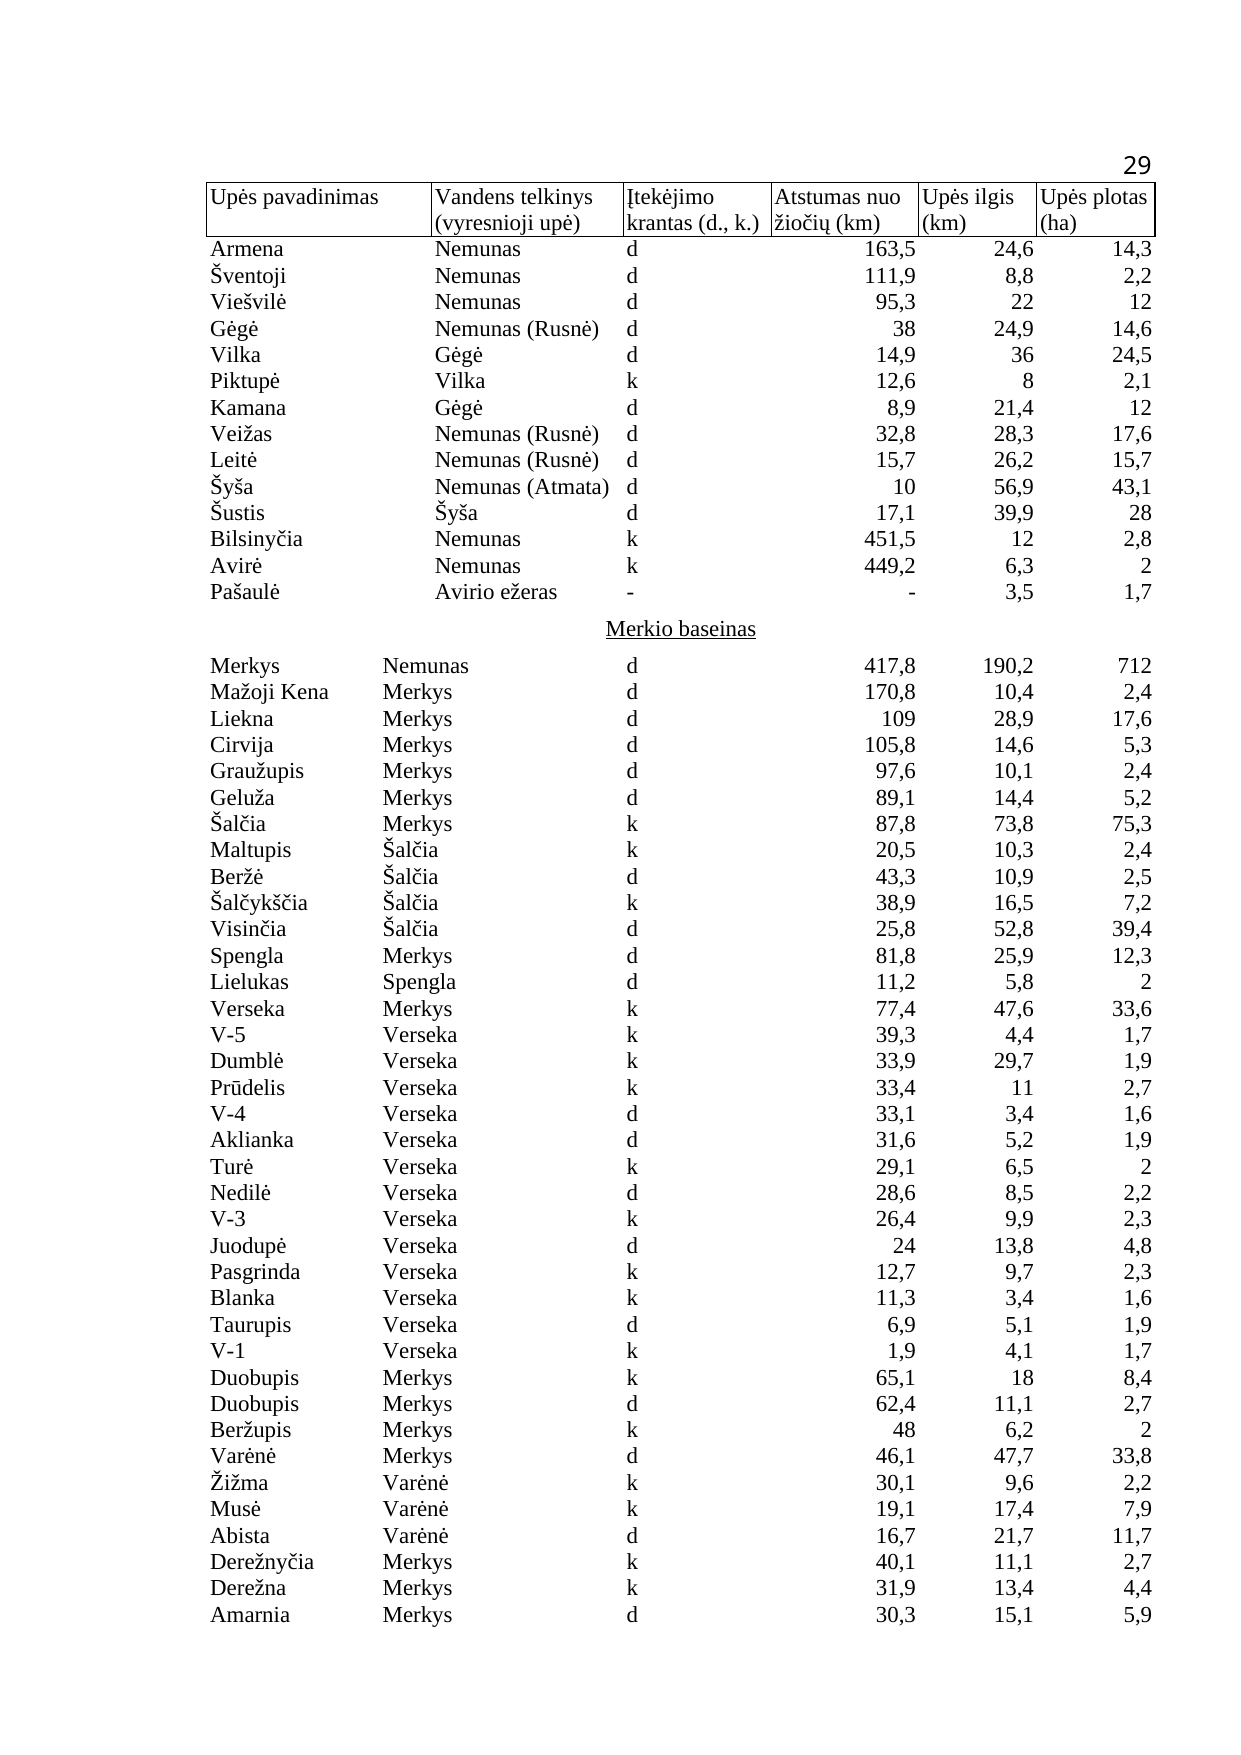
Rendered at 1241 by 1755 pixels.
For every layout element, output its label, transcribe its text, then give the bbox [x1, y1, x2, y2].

table_cell k [623, 525, 771, 552]
table_cell 1,7 [1037, 1021, 1155, 1047]
table_cell k [623, 1364, 771, 1390]
table_cell V-1 [207, 1337, 379, 1363]
table_cell 33,1 [771, 1100, 919, 1126]
table_cell Aklianka [207, 1126, 379, 1153]
table_cell k [623, 1205, 771, 1232]
table_cell Merkys [379, 1416, 623, 1443]
table_cell 13,4 [919, 1574, 1037, 1601]
table_cell Merkys [379, 942, 623, 968]
table_cell 2,3 [1037, 1258, 1155, 1284]
table_cell k [623, 1258, 771, 1284]
table_cell k [623, 1285, 771, 1311]
table_cell 17,1 [771, 499, 919, 525]
table_cell 73,8 [919, 810, 1037, 836]
table_cell d [623, 446, 771, 473]
table_cell 8,5 [919, 1179, 1037, 1205]
table_cell Varėnė [379, 1522, 623, 1548]
table_header Upės ilgis (km) [919, 183, 1036, 236]
table_cell Merkys [379, 705, 623, 731]
table_cell 16,7 [771, 1522, 919, 1548]
table_cell Nemunas [379, 652, 623, 678]
table_cell 1,6 [1037, 1285, 1155, 1311]
table_cell k [623, 836, 771, 863]
table_cell 2,4 [1037, 836, 1155, 863]
table_cell Piktupė [207, 367, 431, 394]
table_cell 9,7 [919, 1258, 1037, 1284]
table_cell 2,2 [1037, 1469, 1155, 1495]
table_cell Juodupė [207, 1232, 379, 1258]
table_cell k [623, 1337, 771, 1363]
table_cell 20,5 [771, 836, 919, 863]
table_cell Geluža [207, 784, 379, 810]
table_cell Verseka [379, 1021, 623, 1047]
table_cell 5,3 [1037, 731, 1155, 757]
table_cell 28 [1037, 499, 1155, 525]
table_cell d [623, 968, 771, 994]
table_cell 5,2 [1037, 784, 1155, 810]
table_cell Nemunas (Rusnė) [431, 420, 623, 446]
table_cell 32,8 [771, 420, 919, 446]
table_cell 449,2 [771, 552, 919, 578]
table_cell V-3 [207, 1205, 379, 1232]
table_cell 2,7 [1037, 1548, 1155, 1574]
table_cell 13,8 [919, 1232, 1037, 1258]
table_cell 8 [919, 367, 1037, 394]
table_cell 8,4 [1037, 1364, 1155, 1390]
table_cell 46,1 [771, 1443, 919, 1469]
table_cell 1,9 [1037, 1311, 1155, 1337]
table_cell 8,9 [771, 394, 919, 420]
table_cell Merkys [379, 1443, 623, 1469]
table_cell Derežnyčia [207, 1548, 379, 1574]
table_cell Merkys [379, 678, 623, 705]
table_cell 12 [919, 525, 1037, 552]
table_cell k [623, 1074, 771, 1100]
table_cell Verseka [379, 1179, 623, 1205]
table_cell 38,9 [771, 889, 919, 916]
table_cell 10,4 [919, 678, 1037, 705]
table_cell Verseka [379, 1232, 623, 1258]
table_cell 451,5 [771, 525, 919, 552]
table_cell 3,4 [919, 1285, 1037, 1311]
table_cell Turė [207, 1153, 379, 1179]
table_cell k [623, 1153, 771, 1179]
table_cell Merkys [379, 1364, 623, 1390]
table_cell Gėgė [207, 315, 431, 341]
table_cell 24,9 [919, 315, 1037, 341]
table_cell Verseka [379, 1205, 623, 1232]
table_cell d [623, 499, 771, 525]
table_cell d [623, 942, 771, 968]
table_cell Avirio ežeras [431, 578, 623, 604]
table_cell 15,1 [919, 1601, 1037, 1627]
table_cell 2,3 [1037, 1205, 1155, 1232]
table_cell 4,4 [1037, 1574, 1155, 1601]
table_cell Nemunas [431, 288, 623, 314]
table_cell 6,3 [919, 552, 1037, 578]
table_cell Beržė [207, 863, 379, 889]
table_cell 109 [771, 705, 919, 731]
table_cell Šyša [207, 473, 431, 499]
table_cell 24,5 [1037, 341, 1155, 367]
table_cell Pasgrinda [207, 1258, 379, 1284]
table_cell Vilka [207, 341, 431, 367]
table_cell 11,1 [919, 1390, 1037, 1416]
table_cell 39,4 [1037, 916, 1155, 942]
table_cell Viešvilė [207, 288, 431, 314]
table_cell 11,1 [919, 1548, 1037, 1574]
table_cell d [623, 420, 771, 446]
table_cell 29,1 [771, 1153, 919, 1179]
table_cell d [623, 758, 771, 784]
table_cell Leitė [207, 446, 431, 473]
table_cell 417,8 [771, 652, 919, 678]
table_cell 2,8 [1037, 525, 1155, 552]
table_cell Nedilė [207, 1179, 379, 1205]
table_cell 2,2 [1037, 1179, 1155, 1205]
table_cell d [623, 473, 771, 499]
table_cell 5,1 [919, 1311, 1037, 1337]
table_cell Maltupis [207, 836, 379, 863]
table_cell Spengla [379, 968, 623, 994]
table_cell 16,5 [919, 889, 1037, 916]
table_cell 12 [1037, 288, 1155, 314]
table_cell 5,8 [919, 968, 1037, 994]
table_header Vandens telkinys (vyresnioji upė) [432, 183, 623, 236]
table_cell 28,6 [771, 1179, 919, 1205]
table_cell Verseka [379, 1337, 623, 1363]
table_cell 2 [1037, 1153, 1155, 1179]
table_cell Šyša [431, 499, 623, 525]
table_cell Nemunas [431, 237, 623, 262]
table_cell 10,1 [919, 758, 1037, 784]
table_cell Amarnia [207, 1601, 379, 1627]
table_cell Merkys [379, 1601, 623, 1627]
table_cell 38 [771, 315, 919, 341]
table_cell 33,9 [771, 1047, 919, 1074]
table_cell Avirė [207, 552, 431, 578]
table_cell Merkys [207, 652, 379, 678]
table_cell d [623, 341, 771, 367]
table_cell Verseka [379, 1126, 623, 1153]
table_cell d [623, 288, 771, 314]
table_cell k [623, 995, 771, 1021]
table_cell k [623, 1548, 771, 1574]
table_cell Merkys [379, 810, 623, 836]
table_cell Merkys [379, 758, 623, 784]
table_cell 5,9 [1037, 1601, 1155, 1627]
table_cell Derežna [207, 1574, 379, 1601]
table_cell 2 [1037, 968, 1155, 994]
table_cell 24,6 [919, 237, 1037, 262]
table_cell 47,7 [919, 1443, 1037, 1469]
table_cell 40,1 [771, 1548, 919, 1574]
table_cell Merkys [379, 1548, 623, 1574]
table_cell 12,3 [1037, 942, 1155, 968]
table_cell 25,8 [771, 916, 919, 942]
table_cell 11,2 [771, 968, 919, 994]
table_cell d [623, 1390, 771, 1416]
table_cell d [623, 1232, 771, 1258]
table_cell 1,7 [1037, 1337, 1155, 1363]
table_cell 30,3 [771, 1601, 919, 1627]
table_cell Šventoji [207, 262, 431, 288]
table_cell 33,8 [1037, 1443, 1155, 1469]
table_cell 89,1 [771, 784, 919, 810]
table_cell 170,8 [771, 678, 919, 705]
table_cell 12 [1037, 394, 1155, 420]
table_cell Verseka [207, 995, 379, 1021]
table_cell k [623, 889, 771, 916]
table_cell 7,9 [1037, 1495, 1155, 1522]
table_cell 2,7 [1037, 1390, 1155, 1416]
table_cell 2 [1037, 1416, 1155, 1443]
table_cell 10 [771, 473, 919, 499]
table_cell 62,4 [771, 1390, 919, 1416]
table_header Atstumas nuo žiočių (km) [772, 183, 918, 236]
table_cell 33,6 [1037, 995, 1155, 1021]
table_cell 3,4 [919, 1100, 1037, 1126]
table_cell Bilsinyčia [207, 525, 431, 552]
table_cell d [623, 315, 771, 341]
table_cell d [623, 1179, 771, 1205]
table_cell 21,7 [919, 1522, 1037, 1548]
table_cell 25,9 [919, 942, 1037, 968]
table_cell 43,3 [771, 863, 919, 889]
table_cell Merkys [379, 1574, 623, 1601]
table_cell 28,3 [919, 420, 1037, 446]
table_cell d [623, 1311, 771, 1337]
table_cell 65,1 [771, 1364, 919, 1390]
table_cell Veižas [207, 420, 431, 446]
table_cell Varėnė [207, 1443, 379, 1469]
table_cell Nemunas (Rusnė) [431, 446, 623, 473]
table_header Upės plotas (ha) [1037, 183, 1154, 236]
table_cell 22 [919, 288, 1037, 314]
table_cell d [623, 262, 771, 288]
table_cell Merkys [379, 1390, 623, 1416]
table_cell Šustis [207, 499, 431, 525]
table_cell 5,2 [919, 1126, 1037, 1153]
table_cell 17,6 [1037, 705, 1155, 731]
table_cell d [623, 705, 771, 731]
table_cell 10,9 [919, 863, 1037, 889]
table_cell 75,3 [1037, 810, 1155, 836]
table_cell Šalčia [379, 916, 623, 942]
table_cell 31,6 [771, 1126, 919, 1153]
table_cell - [771, 578, 919, 604]
table_cell 43,1 [1037, 473, 1155, 499]
table_cell 28,9 [919, 705, 1037, 731]
table_cell Blanka [207, 1285, 379, 1311]
table_cell 17,4 [919, 1495, 1037, 1522]
table_cell k [623, 1495, 771, 1522]
table_cell Nemunas [431, 525, 623, 552]
table_cell d [623, 652, 771, 678]
table_cell Šalčia [379, 836, 623, 863]
table_cell Verseka [379, 1153, 623, 1179]
table_cell Mažoji Kena [207, 678, 379, 705]
table_cell 56,9 [919, 473, 1037, 499]
table_cell 21,4 [919, 394, 1037, 420]
table_cell Gėgė [431, 394, 623, 420]
table_cell d [623, 1443, 771, 1469]
table_cell 6,9 [771, 1311, 919, 1337]
table_cell Verseka [379, 1047, 623, 1074]
table_cell k [623, 810, 771, 836]
table_cell k [623, 552, 771, 578]
table_cell 2,4 [1037, 678, 1155, 705]
table_cell 2,5 [1037, 863, 1155, 889]
table_cell Pašaulė [207, 578, 431, 604]
table_cell Merkys [379, 995, 623, 1021]
table_cell 97,6 [771, 758, 919, 784]
table_cell d [623, 1126, 771, 1153]
table_cell 14,6 [1037, 315, 1155, 341]
table_cell Liekna [207, 705, 379, 731]
table_cell 1,6 [1037, 1100, 1155, 1126]
table_cell d [623, 1522, 771, 1548]
table_cell Verseka [379, 1311, 623, 1337]
table_cell 11 [919, 1074, 1037, 1100]
table_cell 11,7 [1037, 1522, 1155, 1548]
table_cell Spengla [207, 942, 379, 968]
table_cell 36 [919, 341, 1037, 367]
table_cell Verseka [379, 1100, 623, 1126]
table_cell 2,2 [1037, 262, 1155, 288]
table_cell Lielukas [207, 968, 379, 994]
table_cell Verseka [379, 1074, 623, 1100]
table_cell 12,6 [771, 367, 919, 394]
table_cell Vilka [431, 367, 623, 394]
table_cell Cirvija [207, 731, 379, 757]
table_cell 6,5 [919, 1153, 1037, 1179]
table_cell 7,2 [1037, 889, 1155, 916]
table_cell 14,3 [1037, 237, 1155, 262]
table_cell k [623, 367, 771, 394]
table_cell 24 [771, 1232, 919, 1258]
table_cell Šalčia [207, 810, 379, 836]
table_cell 10,3 [919, 836, 1037, 863]
table_cell d [623, 731, 771, 757]
table_cell 111,9 [771, 262, 919, 288]
table_cell 2,4 [1037, 758, 1155, 784]
table_cell Merkys [379, 784, 623, 810]
table_cell Abista [207, 1522, 379, 1548]
table_cell Taurupis [207, 1311, 379, 1337]
table_cell 9,6 [919, 1469, 1037, 1495]
table_cell k [623, 1469, 771, 1495]
table_cell 1,9 [1037, 1047, 1155, 1074]
table_cell Verseka [379, 1258, 623, 1284]
table_cell Kamana [207, 394, 431, 420]
table_cell Beržupis [207, 1416, 379, 1443]
table_cell 163,5 [771, 237, 919, 262]
table_cell 14,9 [771, 341, 919, 367]
table_cell 39,9 [919, 499, 1037, 525]
table_cell 30,1 [771, 1469, 919, 1495]
table_cell d [623, 394, 771, 420]
table_cell k [623, 1416, 771, 1443]
table_cell Nemunas [431, 552, 623, 578]
table_cell V-4 [207, 1100, 379, 1126]
table_cell d [623, 678, 771, 705]
table_cell Varėnė [379, 1469, 623, 1495]
table_cell Duobupis [207, 1364, 379, 1390]
table_cell 1,9 [771, 1337, 919, 1363]
table_cell d [623, 784, 771, 810]
table_cell 81,8 [771, 942, 919, 968]
table_cell k [623, 1574, 771, 1601]
table_cell V-5 [207, 1021, 379, 1047]
table_cell 2,7 [1037, 1074, 1155, 1100]
table_cell 190,2 [919, 652, 1037, 678]
table_cell 12,7 [771, 1258, 919, 1284]
table_cell k [623, 1021, 771, 1047]
table_cell Verseka [379, 1285, 623, 1311]
table_cell 14,4 [919, 784, 1037, 810]
table_cell Dumblė [207, 1047, 379, 1074]
table_cell d [623, 237, 771, 262]
table_cell 8,8 [919, 262, 1037, 288]
table_cell Prūdelis [207, 1074, 379, 1100]
table_cell 31,9 [771, 1574, 919, 1601]
table_cell - [623, 578, 771, 604]
table_cell Graužupis [207, 758, 379, 784]
table_cell Nemunas (Rusnė) [431, 315, 623, 341]
table_cell 39,3 [771, 1021, 919, 1047]
table_cell 19,1 [771, 1495, 919, 1522]
table_cell 9,9 [919, 1205, 1037, 1232]
table_cell 77,4 [771, 995, 919, 1021]
table_cell 26,2 [919, 446, 1037, 473]
table_cell 87,8 [771, 810, 919, 836]
table_cell k [623, 1047, 771, 1074]
table_cell Žižma [207, 1469, 379, 1495]
table_cell 105,8 [771, 731, 919, 757]
table_cell Šalčia [379, 863, 623, 889]
table_cell Visinčia [207, 916, 379, 942]
table_cell d [623, 1601, 771, 1627]
table_cell Merkys [379, 731, 623, 757]
table_cell 14,6 [919, 731, 1037, 757]
table_header Įtekėjimo krantas (d., k.) [624, 183, 771, 236]
table_cell d [623, 916, 771, 942]
table_cell 26,4 [771, 1205, 919, 1232]
table_cell d [623, 863, 771, 889]
table_cell Varėnė [379, 1495, 623, 1522]
table_cell 48 [771, 1416, 919, 1443]
table_cell 2 [1037, 552, 1155, 578]
table_cell 47,6 [919, 995, 1037, 1021]
table_cell 4,8 [1037, 1232, 1155, 1258]
table_cell 712 [1037, 652, 1155, 678]
table_cell Gėgė [431, 341, 623, 367]
table_cell 95,3 [771, 288, 919, 314]
table_header Upės pavadinimas [207, 183, 431, 236]
table_cell Duobupis [207, 1390, 379, 1416]
table_cell Šalčia [379, 889, 623, 916]
table_cell 17,6 [1037, 420, 1155, 446]
table_cell 2,1 [1037, 367, 1155, 394]
table_cell 6,2 [919, 1416, 1037, 1443]
table_cell 1,7 [1037, 578, 1155, 604]
table_cell Merkio baseinas [207, 605, 1155, 652]
table_cell Armena [207, 237, 431, 262]
table_cell Šalčykščia [207, 889, 379, 916]
table_cell 15,7 [1037, 446, 1155, 473]
table_cell 29,7 [919, 1047, 1037, 1074]
table_cell 3,5 [919, 578, 1037, 604]
table_cell Musė [207, 1495, 379, 1522]
table_cell 1,9 [1037, 1126, 1155, 1153]
table_cell 52,8 [919, 916, 1037, 942]
table_cell Nemunas [431, 262, 623, 288]
table_cell 15,7 [771, 446, 919, 473]
table_cell Nemunas (Atmata) [431, 473, 623, 499]
table_cell d [623, 1100, 771, 1126]
table_cell 11,3 [771, 1285, 919, 1311]
table_cell 33,4 [771, 1074, 919, 1100]
table_cell 18 [919, 1364, 1037, 1390]
table_cell 4,4 [919, 1021, 1037, 1047]
table_cell 4,1 [919, 1337, 1037, 1363]
